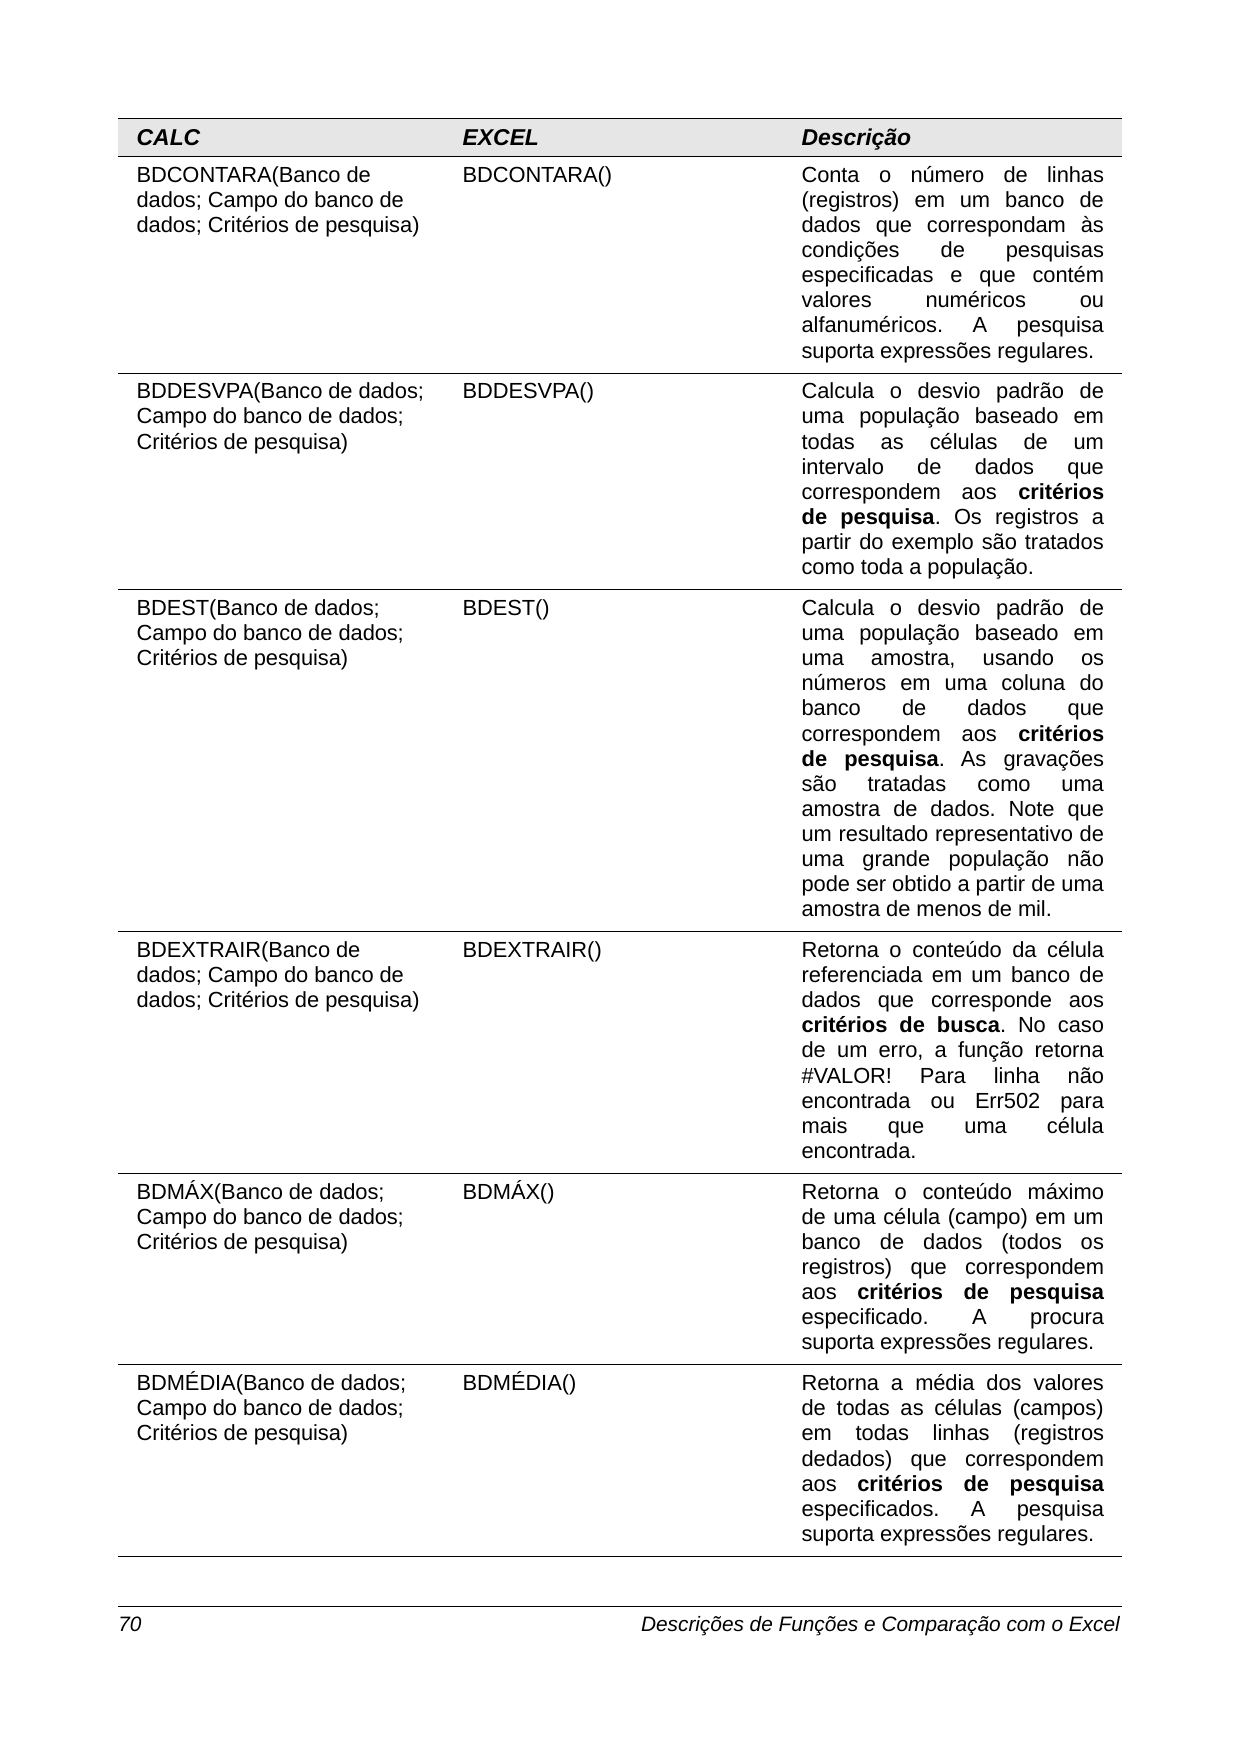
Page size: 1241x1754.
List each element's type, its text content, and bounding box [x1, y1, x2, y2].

table_cell Retorna a média dos valores de todas as células (campos) em todas linhas (registros dedados) que correspondem aos critérios de pesquisa especificados. A pesquisa suporta expressões regulares. [783, 1365, 1122, 1556]
table_header CALC [118, 119, 444, 156]
table_cell BDMÉDIA(Banco de dados; Campo do banco de dados; Critérios de pesquisa) [118, 1365, 444, 1556]
table_cell BDEST(Banco de dados; Campo do banco de dados; Critérios de pesquisa) [118, 590, 444, 931]
table_cell BDMÉDIA() [444, 1365, 783, 1556]
table_header Descrição [783, 119, 1122, 156]
table_cell BDEXTRAIR() [444, 932, 783, 1173]
table_cell Calcula o desvio padrão de uma população baseado em todas as células de um intervalo de dados que correspondem aos critérios de pesquisa. Os registros a partir do exemplo são tratados como toda a população. [783, 374, 1122, 589]
table_cell BDMÁX(Banco de dados; Campo do banco de dados; Critérios de pesquisa) [118, 1174, 444, 1364]
table_cell BDMÁX() [444, 1174, 783, 1364]
table_cell BDEST() [444, 590, 783, 931]
table_cell Retorna o conteúdo da célula referenciada em um banco de dados que corresponde aos critérios de busca. No caso de um erro, a função retorna #VALOR! Para linha não encontrada ou Err502 para mais que uma célula encontrada. [783, 932, 1122, 1173]
table_cell BDCONTARA() [444, 157, 783, 373]
table_cell BDCONTARA(Banco de dados; Campo do banco de dados; Critérios de pesquisa) [118, 157, 444, 373]
table_cell BDDESVPA(Banco de dados; Campo do banco de dados; Critérios de pesquisa) [118, 374, 444, 589]
table_cell Calcula o desvio padrão de uma população baseado em uma amostra, usando os números em uma coluna do banco de dados que correspondem aos critérios de pesquisa. As gravações são tratadas como uma amostra de dados. Note que um resultado representativo de uma grande população não pode ser obtido a partir de uma amostra de menos de mil. [783, 590, 1122, 931]
table_cell BDDESVPA() [444, 374, 783, 589]
table_cell Conta o número de linhas (registros) em um banco de dados que correspondam às condições de pesquisas especificadas e que contém valores numéricos ou alfanuméricos. A pesquisa suporta expressões regulares. [783, 157, 1122, 373]
table_header EXCEL [444, 119, 783, 156]
table_cell BDEXTRAIR(Banco de dados; Campo do banco de dados; Critérios de pesquisa) [118, 932, 444, 1173]
table_cell Retorna o conteúdo máximo de uma célula (campo) em um banco de dados (todos os registros) que correspondem aos critérios de pesquisa especificado. A procura suporta expressões regulares. [783, 1174, 1122, 1364]
